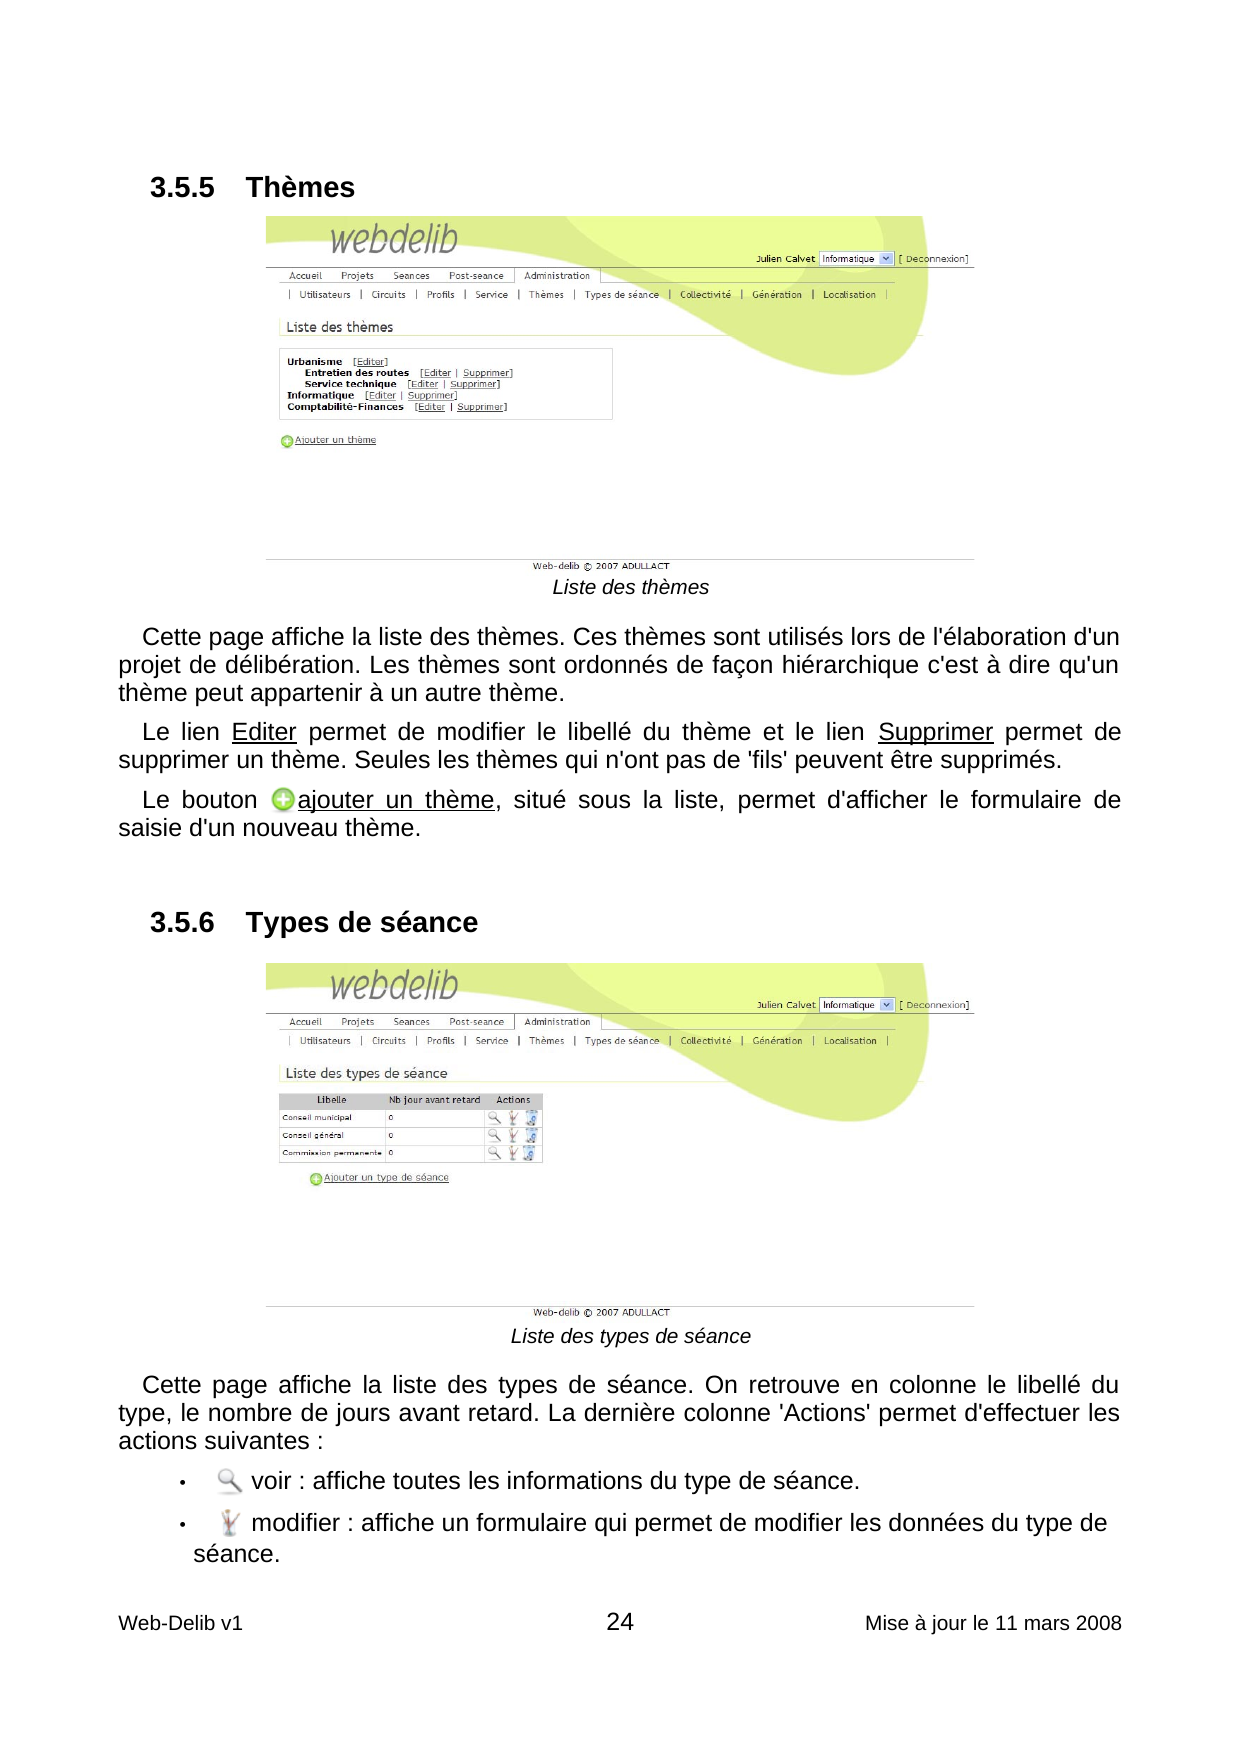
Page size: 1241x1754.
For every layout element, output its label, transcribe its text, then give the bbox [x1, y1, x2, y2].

picture [265, 216, 975, 576]
picture [269, 786, 298, 814]
subtitle Thèmes [118, 171, 1122, 204]
subtitle Types de séance [118, 906, 1122, 939]
text Liste des thèmes [118, 576, 1122, 599]
text Cette page affiche la liste des thèmes. Ces thèmes sont utilisés lors de l'élaboration d'un projet de délibération. Les thèmes sont ordonnés de façon hiérarchique c'est à dire qu'un thème peut appartenir à un autre thème. [118, 623, 1122, 706]
text Liste des types de séance [118, 1325, 1122, 1348]
list voir : affiche toutes les informations du type de séance. [156, 1467, 1122, 1497]
picture [216, 1468, 245, 1496]
list modifier : affiche un formulaire qui permet de modifier les données du type de séance. [156, 1508, 1122, 1566]
picture [265, 963, 975, 1325]
picture [216, 1509, 245, 1537]
text Le lien Editer permet de modifier le libellé du thème et le lien Supprimer permet de supprimer un thème. Seules les thèmes qui n'ont pas de 'fils' peuvent être supprimés. [118, 718, 1122, 774]
text Cette page affiche la liste des types de séance. On retrouve en colonne le libellé du type, le nombre de jours avant retard. La dernière colonne 'Actions' permet d'effectuer les actions suivantes : [118, 1371, 1122, 1455]
text Le bouton ajouter un thème, situé sous la liste, permet d'afficher le formulaire de saisie d'un nouveau thème. [118, 786, 1122, 842]
